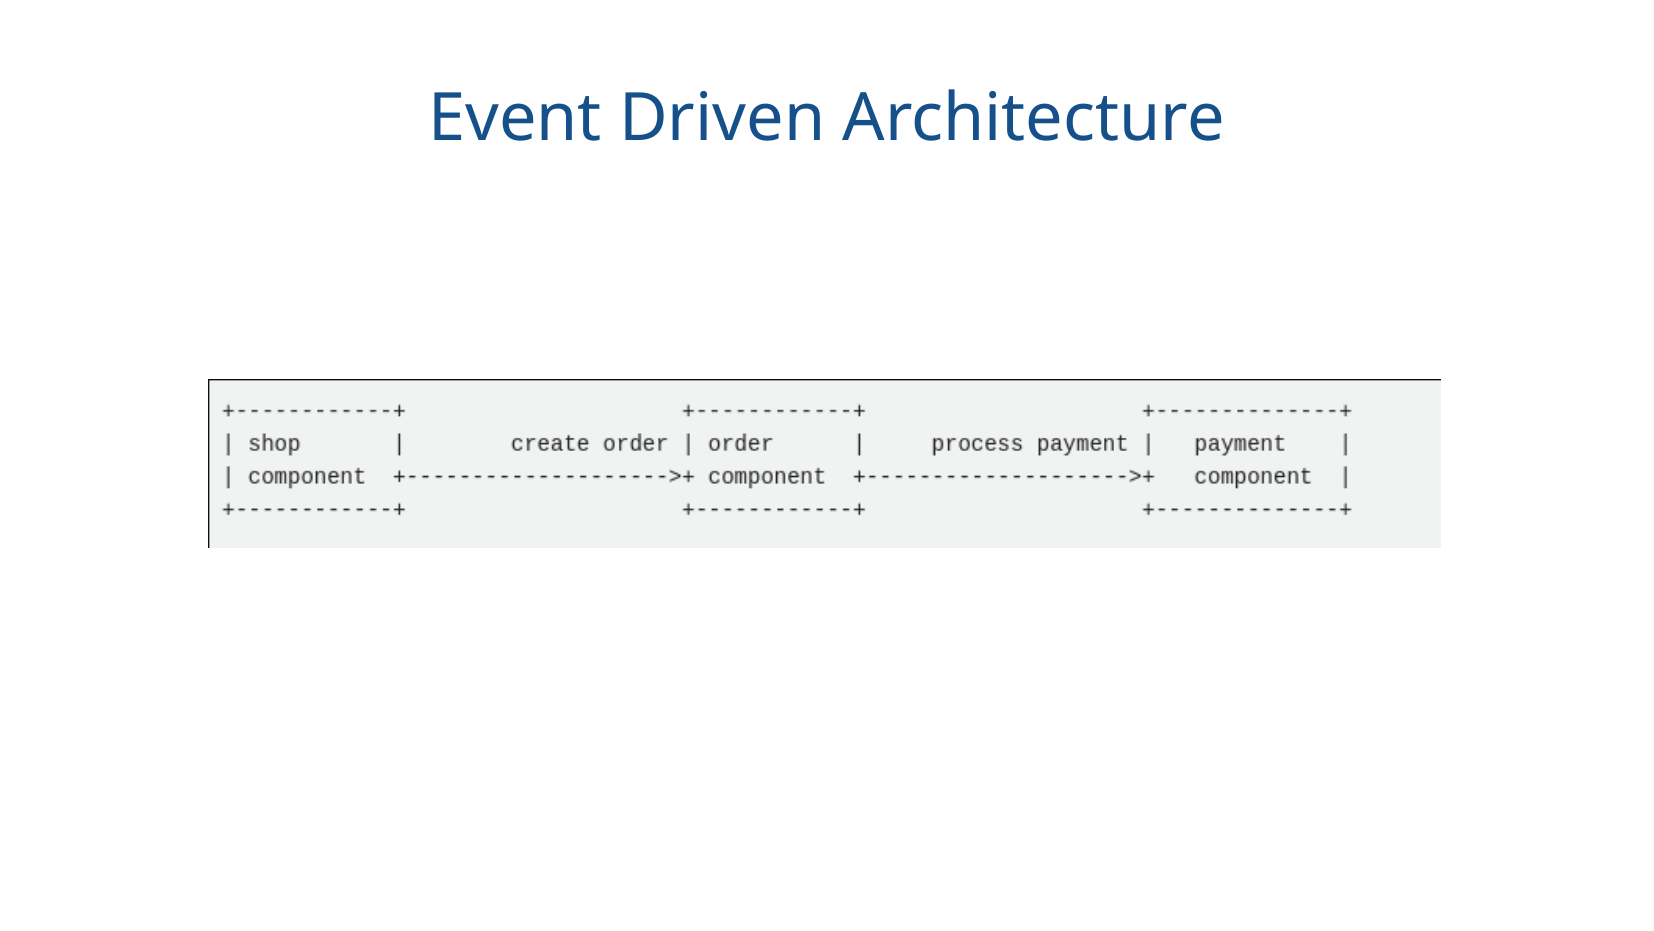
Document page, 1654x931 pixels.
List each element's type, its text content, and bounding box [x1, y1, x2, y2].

title Event Driven Architecture [82, 36, 1571, 193]
picture [208, 379, 1441, 548]
